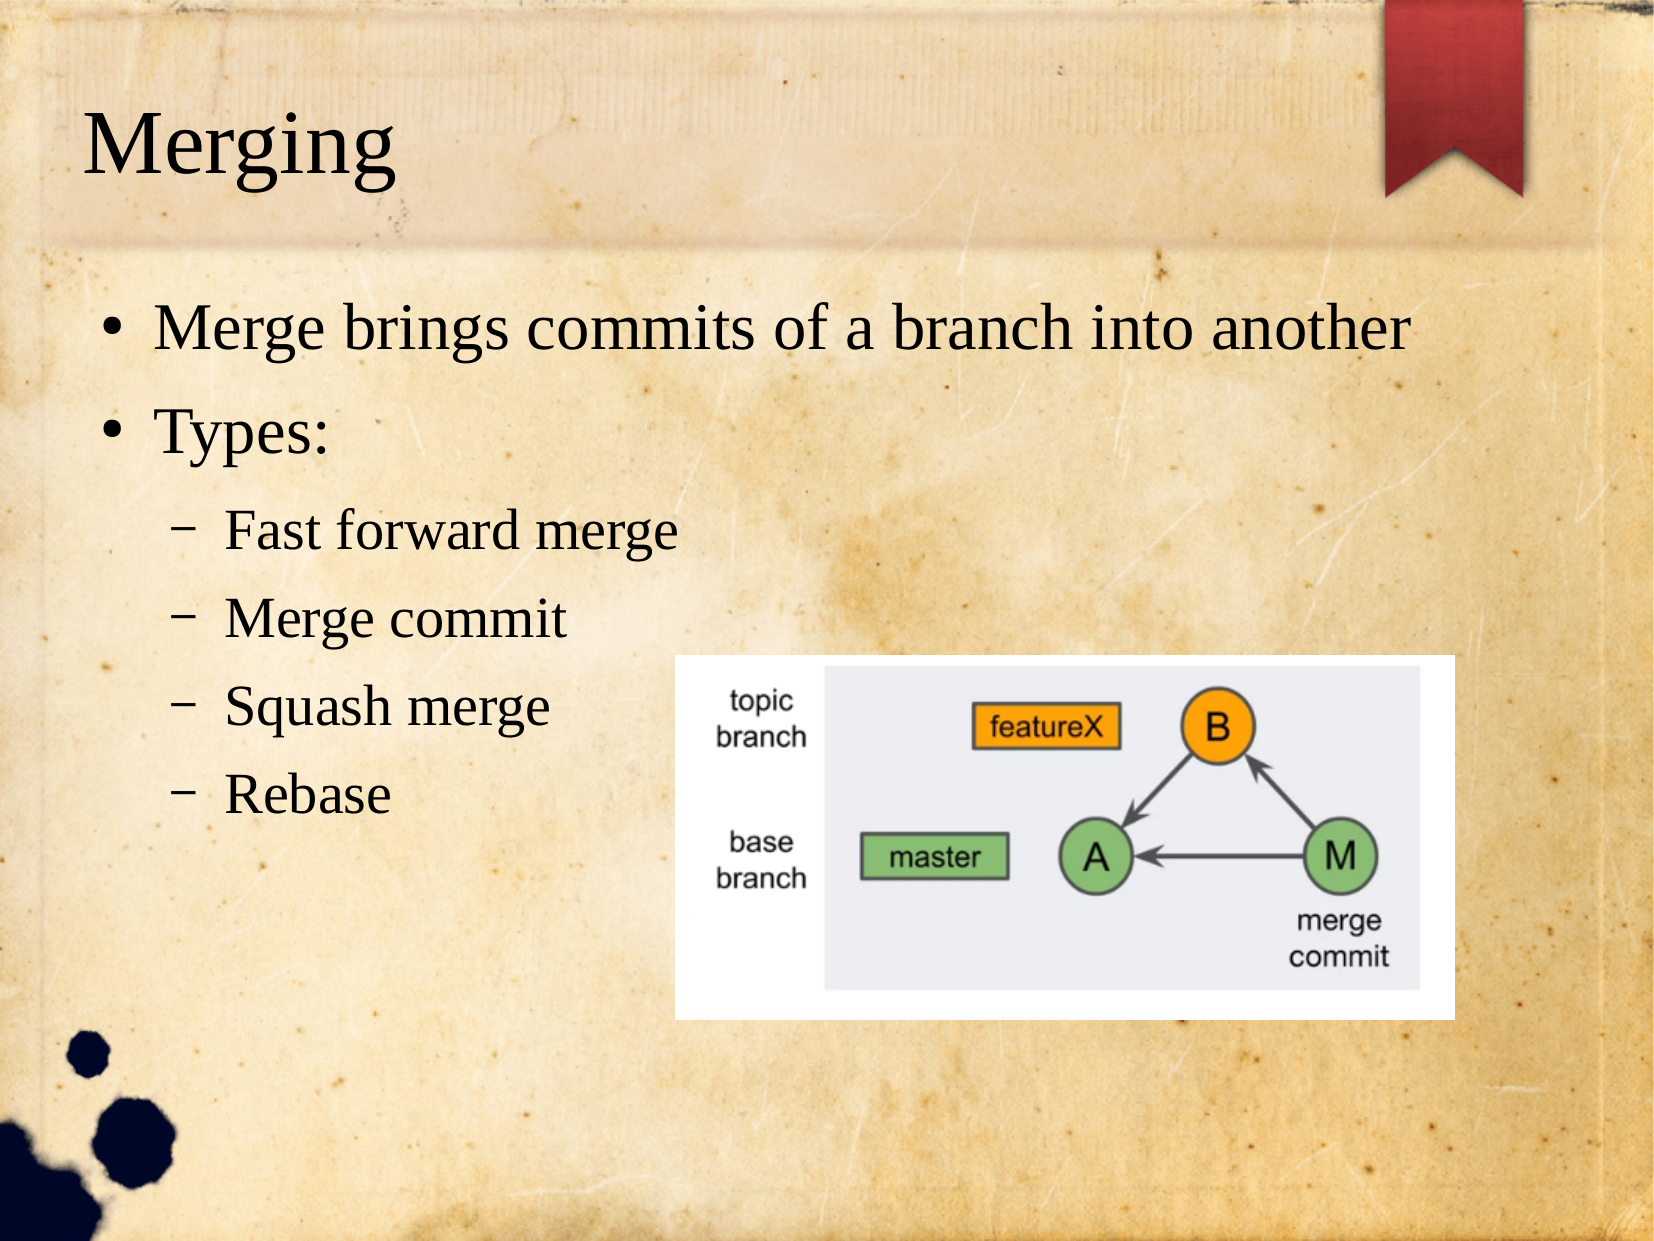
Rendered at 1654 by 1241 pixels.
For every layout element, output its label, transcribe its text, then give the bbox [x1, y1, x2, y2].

list Merge brings commits of a branch into another Types: Fast forward merge Merge commit Squash merge Rebase [82, 290, 1538, 1010]
title Merging [82, 49, 1347, 237]
picture [0, 0, 1654, 1241]
